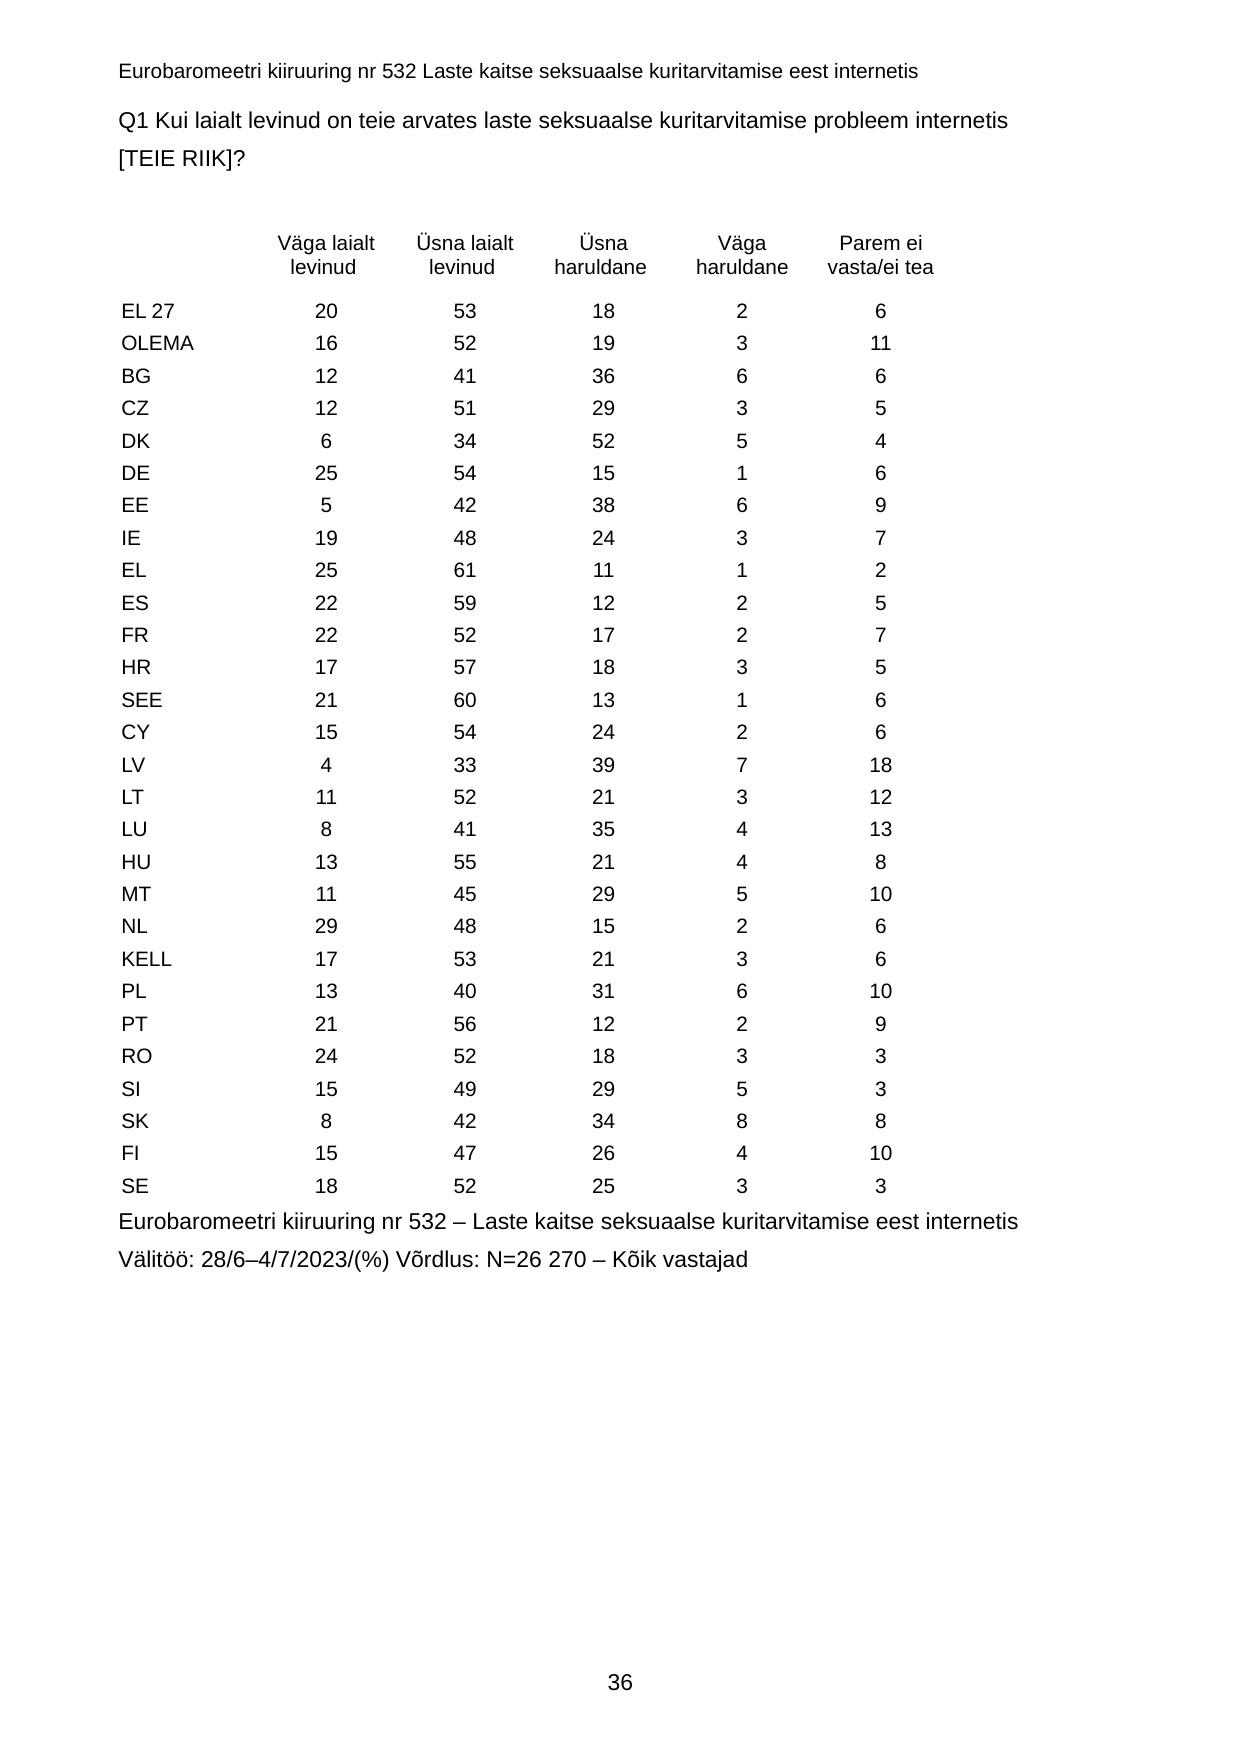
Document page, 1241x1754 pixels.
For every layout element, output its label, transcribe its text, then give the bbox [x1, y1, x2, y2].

table_cell 17 [257, 651, 395, 683]
table_cell 19 [257, 521, 395, 554]
text Välitöö: 28/6–4/7/2023/(%) Võrdlus: N=26 270 – Kõik vastajad [118, 1246, 1122, 1272]
table_cell 11 [811, 327, 950, 359]
table_cell 59 [395, 586, 534, 619]
table_cell 34 [395, 424, 534, 457]
table_cell 51 [395, 392, 534, 424]
table_cell 2 [673, 910, 811, 943]
table_cell 3 [673, 1169, 811, 1202]
table_cell 3 [673, 521, 811, 554]
table_cell 6 [811, 457, 950, 489]
table_cell SE [118, 1169, 257, 1202]
table_cell 9 [811, 489, 950, 521]
table_cell 24 [534, 521, 673, 554]
table_cell 18 [534, 651, 673, 683]
table_cell 8 [673, 1105, 811, 1137]
table_cell 5 [673, 424, 811, 457]
table_cell 8 [257, 813, 395, 845]
table_cell 52 [395, 327, 534, 359]
table_cell 54 [395, 716, 534, 748]
table_header Üsna laialt levinud [395, 215, 534, 295]
table_cell 54 [395, 457, 534, 489]
table_cell 52 [395, 1169, 534, 1202]
table_cell 47 [395, 1137, 534, 1169]
table_cell 45 [395, 878, 534, 910]
table_cell 36 [534, 360, 673, 392]
table_cell 29 [534, 1072, 673, 1104]
table_cell ES [118, 586, 257, 619]
table_cell 38 [534, 489, 673, 521]
table_cell 4 [673, 1137, 811, 1169]
table_cell FI [118, 1137, 257, 1169]
table_header Parem ei vasta/ei tea [811, 215, 950, 295]
table_cell 3 [673, 943, 811, 975]
table_cell 39 [534, 748, 673, 781]
table_cell PT [118, 1008, 257, 1040]
table_cell 8 [811, 845, 950, 878]
table_cell 24 [257, 1040, 395, 1072]
table_cell 4 [673, 845, 811, 878]
table_cell 60 [395, 684, 534, 716]
table_cell MT [118, 878, 257, 910]
table_cell 31 [534, 975, 673, 1007]
table_cell 4 [811, 424, 950, 457]
table_cell 15 [534, 457, 673, 489]
table_cell 41 [395, 360, 534, 392]
table_cell NL [118, 910, 257, 943]
table_cell 40 [395, 975, 534, 1007]
table_cell HR [118, 651, 257, 683]
table_cell 6 [673, 360, 811, 392]
table_cell SK [118, 1105, 257, 1137]
table_cell 6 [811, 295, 950, 327]
table_cell 6 [811, 684, 950, 716]
table_cell SI [118, 1072, 257, 1104]
table_cell LV [118, 748, 257, 781]
table_cell DE [118, 457, 257, 489]
table_cell 3 [673, 781, 811, 813]
table_cell KELL [118, 943, 257, 975]
table_cell 5 [257, 489, 395, 521]
text [TEIE RIIK]? [118, 145, 1122, 171]
text Q1 Kui laialt levinud on teie arvates laste seksuaalse kuritarvitamise probleem internetis [118, 107, 1122, 133]
table_cell 10 [811, 975, 950, 1007]
table_cell 3 [811, 1169, 950, 1202]
table_cell 29 [534, 878, 673, 910]
table_cell 6 [673, 975, 811, 1007]
table_cell 17 [534, 619, 673, 651]
table_cell 13 [811, 813, 950, 845]
table_cell 15 [257, 1137, 395, 1169]
table_cell CY [118, 716, 257, 748]
table_cell DK [118, 424, 257, 457]
table_cell 22 [257, 619, 395, 651]
table_cell 53 [395, 295, 534, 327]
table_header Üsna haruldane [534, 215, 673, 295]
table_cell SEE [118, 684, 257, 716]
table_cell EL [118, 554, 257, 586]
table_cell 2 [673, 295, 811, 327]
table_cell 15 [257, 1072, 395, 1104]
table_cell 13 [257, 975, 395, 1007]
table_cell 1 [673, 554, 811, 586]
table_cell 3 [811, 1040, 950, 1072]
table_cell 13 [257, 845, 395, 878]
table_cell 15 [534, 910, 673, 943]
table_cell 18 [257, 1169, 395, 1202]
table_cell 1 [673, 457, 811, 489]
table_cell OLEMA [118, 327, 257, 359]
table_cell CZ [118, 392, 257, 424]
table_cell 20 [257, 295, 395, 327]
table_cell 42 [395, 489, 534, 521]
table_cell 12 [534, 1008, 673, 1040]
table_cell 4 [257, 748, 395, 781]
table_cell 52 [395, 781, 534, 813]
table_cell 57 [395, 651, 534, 683]
table_cell 18 [534, 295, 673, 327]
table_cell 10 [811, 878, 950, 910]
table_cell 11 [534, 554, 673, 586]
table_cell 3 [673, 327, 811, 359]
table_cell 34 [534, 1105, 673, 1137]
table_cell LU [118, 813, 257, 845]
table_cell 56 [395, 1008, 534, 1040]
table_cell 5 [673, 1072, 811, 1104]
table_cell 41 [395, 813, 534, 845]
table_cell 21 [534, 781, 673, 813]
table_cell 10 [811, 1137, 950, 1169]
table_cell 12 [534, 586, 673, 619]
table_cell 61 [395, 554, 534, 586]
table_cell 2 [673, 716, 811, 748]
table_cell HU [118, 845, 257, 878]
table_cell 25 [257, 554, 395, 586]
table_cell 24 [534, 716, 673, 748]
table_cell 35 [534, 813, 673, 845]
table_cell 29 [257, 910, 395, 943]
table_cell 8 [257, 1105, 395, 1137]
text Eurobaromeetri kiiruuring nr 532 – Laste kaitse seksuaalse kuritarvitamise eest internetis [118, 1208, 1122, 1234]
table_cell 42 [395, 1105, 534, 1137]
table_cell 11 [257, 878, 395, 910]
table_cell 48 [395, 910, 534, 943]
table_cell 12 [811, 781, 950, 813]
table_cell RO [118, 1040, 257, 1072]
table_cell 13 [534, 684, 673, 716]
table_cell 17 [257, 943, 395, 975]
table_cell 1 [673, 684, 811, 716]
table_cell LT [118, 781, 257, 813]
table_cell 52 [395, 619, 534, 651]
table_cell 2 [673, 1008, 811, 1040]
table_cell 9 [811, 1008, 950, 1040]
table_cell 7 [811, 521, 950, 554]
table_cell 2 [673, 619, 811, 651]
table_cell FR [118, 619, 257, 651]
table_cell 52 [534, 424, 673, 457]
table_cell 7 [811, 619, 950, 651]
table_cell 5 [673, 878, 811, 910]
table_cell BG [118, 360, 257, 392]
table_cell 6 [811, 716, 950, 748]
table_cell 18 [534, 1040, 673, 1072]
table_cell 21 [534, 845, 673, 878]
table_cell 49 [395, 1072, 534, 1104]
table_cell 7 [673, 748, 811, 781]
table_cell 21 [257, 684, 395, 716]
table_cell 6 [257, 424, 395, 457]
table_cell 5 [811, 392, 950, 424]
table_header Väga haruldane [673, 215, 811, 295]
table_header Väga laialt levinud [257, 215, 395, 295]
table_cell 55 [395, 845, 534, 878]
table_cell 5 [811, 586, 950, 619]
table_cell 21 [534, 943, 673, 975]
table_cell 15 [257, 716, 395, 748]
table_cell 16 [257, 327, 395, 359]
table_cell 26 [534, 1137, 673, 1169]
table_cell 6 [811, 360, 950, 392]
table_cell PL [118, 975, 257, 1007]
table_cell 3 [811, 1072, 950, 1104]
table_cell IE [118, 521, 257, 554]
table_cell 18 [811, 748, 950, 781]
table_cell 4 [673, 813, 811, 845]
table_cell 2 [673, 586, 811, 619]
table_cell 2 [811, 554, 950, 586]
table_header [118, 215, 257, 295]
table_cell EE [118, 489, 257, 521]
table_cell 25 [534, 1169, 673, 1202]
table_cell 52 [395, 1040, 534, 1072]
table_cell 6 [811, 910, 950, 943]
table_cell 12 [257, 360, 395, 392]
table_cell 25 [257, 457, 395, 489]
table_cell 3 [673, 1040, 811, 1072]
table_cell 19 [534, 327, 673, 359]
table_cell 8 [811, 1105, 950, 1137]
table_cell 3 [673, 651, 811, 683]
table_cell 22 [257, 586, 395, 619]
table_cell 11 [257, 781, 395, 813]
table_cell 33 [395, 748, 534, 781]
table_cell 5 [811, 651, 950, 683]
table_cell 6 [811, 943, 950, 975]
table_cell 21 [257, 1008, 395, 1040]
table_cell 12 [257, 392, 395, 424]
table_cell 29 [534, 392, 673, 424]
table_cell 48 [395, 521, 534, 554]
table_cell 53 [395, 943, 534, 975]
table_cell EL 27 [118, 295, 257, 327]
table_cell 6 [673, 489, 811, 521]
table_cell 3 [673, 392, 811, 424]
